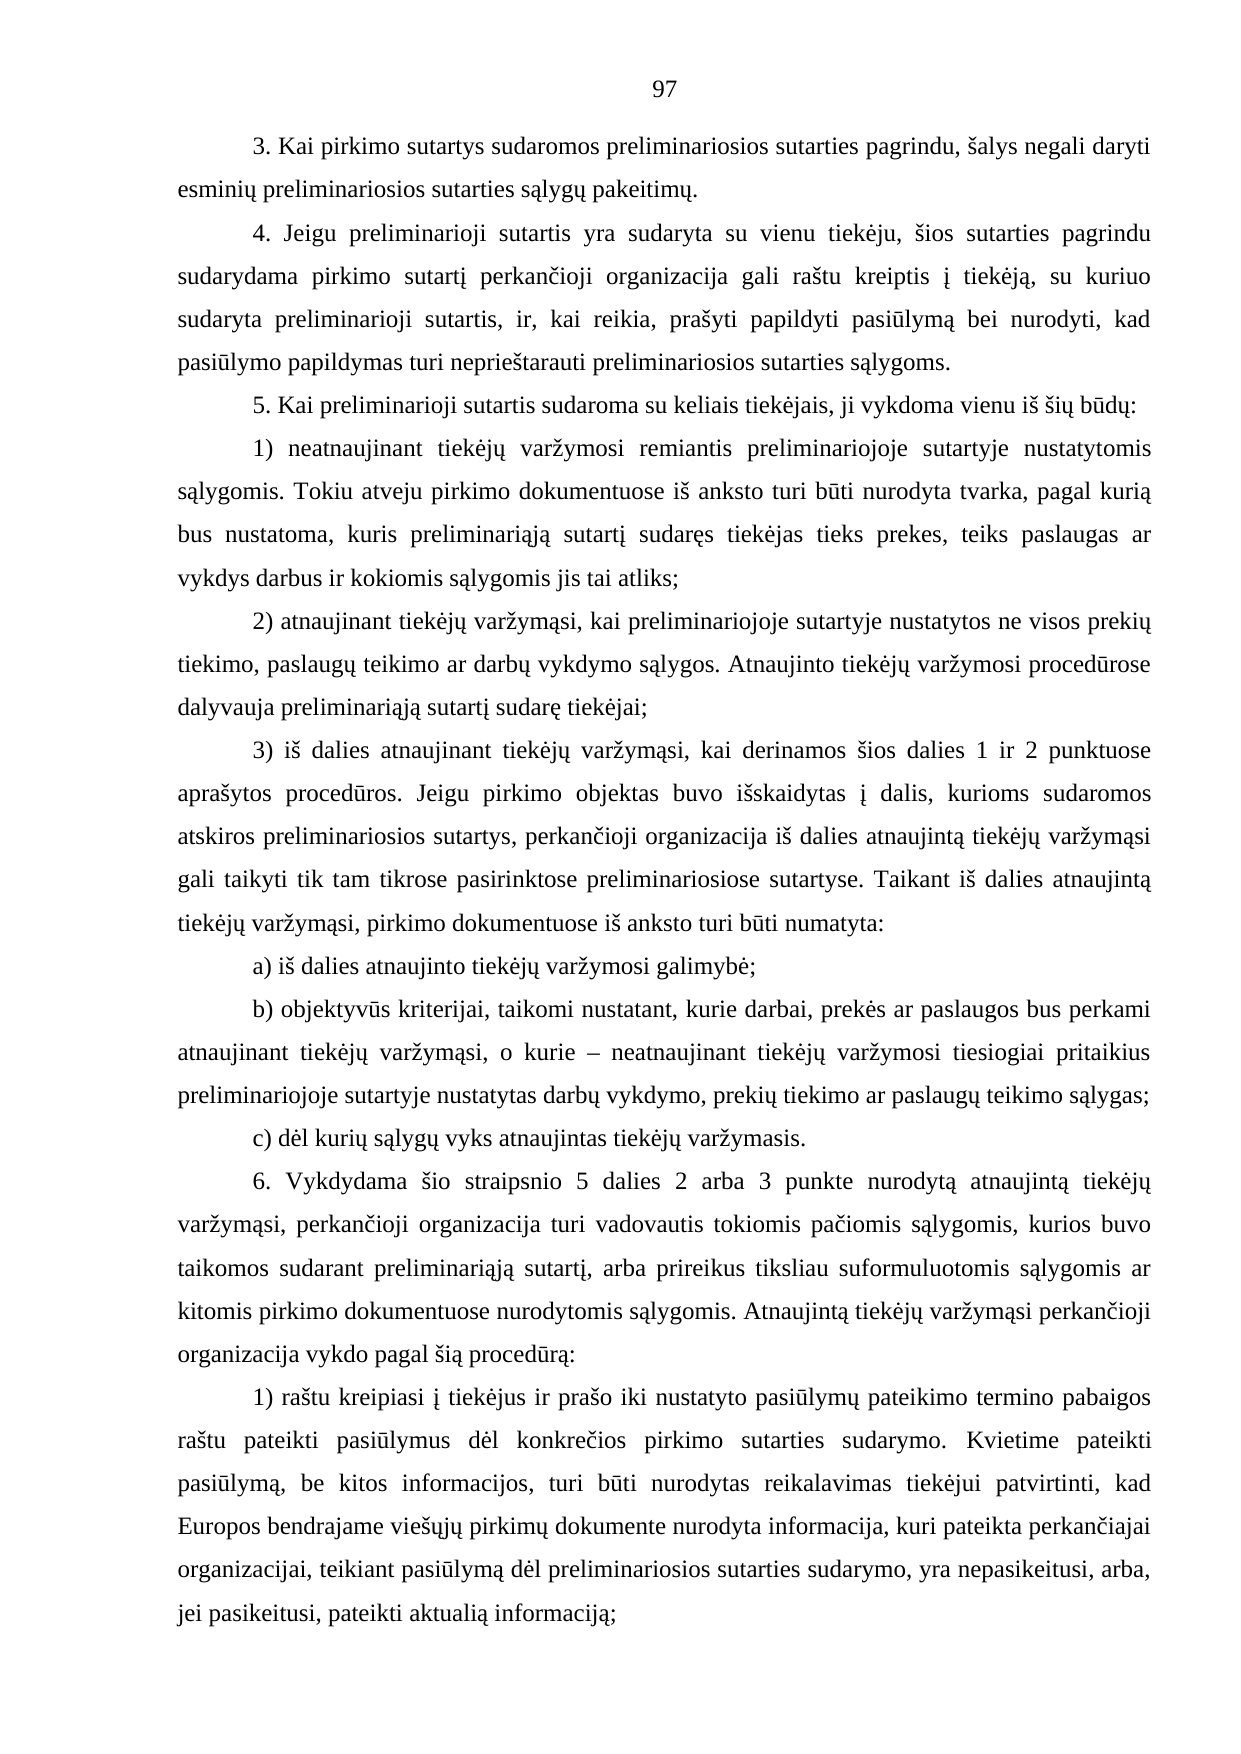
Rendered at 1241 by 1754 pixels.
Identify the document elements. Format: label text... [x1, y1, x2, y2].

text 2) atnaujinant tiekėjų varžymąsi, kai preliminariojoje sutartyje nustatytos ne visos prekių tiekimo, paslaugų teikimo ar darbų vykdymo sąlygos. Atnaujinto tiekėjų varžymosi procedūrose dalyvauja preliminariąją sutartį sudarę tiekėjai; [177, 606, 1152, 721]
text 1) raštu kreipiasi į tiekėjus ir prašo iki nustatyto pasiūlymų pateikimo termino pabaigos raštu pateikti pasiūlymus dėl konkrečios pirkimo sutarties sudarymo. Kvietime pateikti pasiūlymą, be kitos informacijos, turi būti nurodytas reikalavimas tiekėjui patvirtinti, kad Europos bendrajame viešųjų pirkimų dokumente nurodyta informacija, kuri pateikta perkančiajai organizacijai, teikiant pasiūlymą dėl preliminariosios sutarties sudarymo, yra nepasikeitusi, arba, jei pasikeitusi, pateikti aktualią informaciją; [177, 1382, 1152, 1626]
text 4. Jeigu preliminarioji sutartis yra sudaryta su vienu tiekėju, šios sutarties pagrindu sudarydama pirkimo sutartį perkančioji organizacija gali raštu kreiptis į tiekėją, su kuriuo sudaryta preliminarioji sutartis, ir, kai reikia, prašyti papildyti pasiūlymą bei nurodyti, kad pasiūlymo papildymas turi neprieštarauti preliminariosios sutarties sąlygoms. [177, 218, 1152, 376]
text 5. Kai preliminarioji sutartis sudaroma su keliais tiekėjais, ji vykdoma vienu iš šių būdų: [177, 390, 1152, 419]
text 3. Kai pirkimo sutartys sudaromos preliminariosios sutarties pagrindu, šalys negali daryti esminių preliminariosios sutarties sąlygų pakeitimų. [177, 131, 1152, 203]
text 3) iš dalies atnaujinant tiekėjų varžymąsi, kai derinamos šios dalies 1 ir 2 punktuose aprašytos procedūros. Jeigu pirkimo objektas buvo išskaidytas į dalis, kurioms sudaromos atskiros preliminariosios sutartys, perkančioji organizacija iš dalies atnaujintą tiekėjų varžymąsi gali taikyti tik tam tikrose pasirinktose preliminariosiose sutartyse. Taikant iš dalies atnaujintą tiekėjų varžymąsi, pirkimo dokumentuose iš anksto turi būti numatyta: [177, 735, 1152, 936]
text a) iš dalies atnaujinto tiekėjų varžymosi galimybė; [177, 951, 1152, 979]
text c) dėl kurių sąlygų vyks atnaujintas tiekėjų varžymasis. [177, 1123, 1152, 1152]
text b) objektyvūs kriterijai, taikomi nustatant, kurie darbai, prekės ar paslaugos bus perkami atnaujinant tiekėjų varžymąsi, o kurie – neatnaujinant tiekėjų varžymosi tiesiogiai pritaikius preliminariojoje sutartyje nustatytas darbų vykdymo, prekių tiekimo ar paslaugų teikimo sąlygas; [177, 994, 1152, 1109]
text 6. Vykdydama šio straipsnio 5 dalies 2 arba 3 punkte nurodytą atnaujintą tiekėjų varžymąsi, perkančioji organizacija turi vadovautis tokiomis pačiomis sąlygomis, kurios buvo taikomos sudarant preliminariąją sutartį, arba prireikus tiksliau suformuluotomis sąlygomis ar kitomis pirkimo dokumentuose nurodytomis sąlygomis. Atnaujintą tiekėjų varžymąsi perkančioji organizacija vykdo pagal šią procedūrą: [177, 1166, 1152, 1368]
text 1) neatnaujinant tiekėjų varžymosi remiantis preliminariojoje sutartyje nustatytomis sąlygomis. Tokiu atveju pirkimo dokumentuose iš anksto turi būti nurodyta tvarka, pagal kurią bus nustatoma, kuris preliminariąją sutartį sudaręs tiekėjas tieks prekes, teiks paslaugas ar vykdys darbus ir kokiomis sąlygomis jis tai atliks; [177, 433, 1152, 591]
